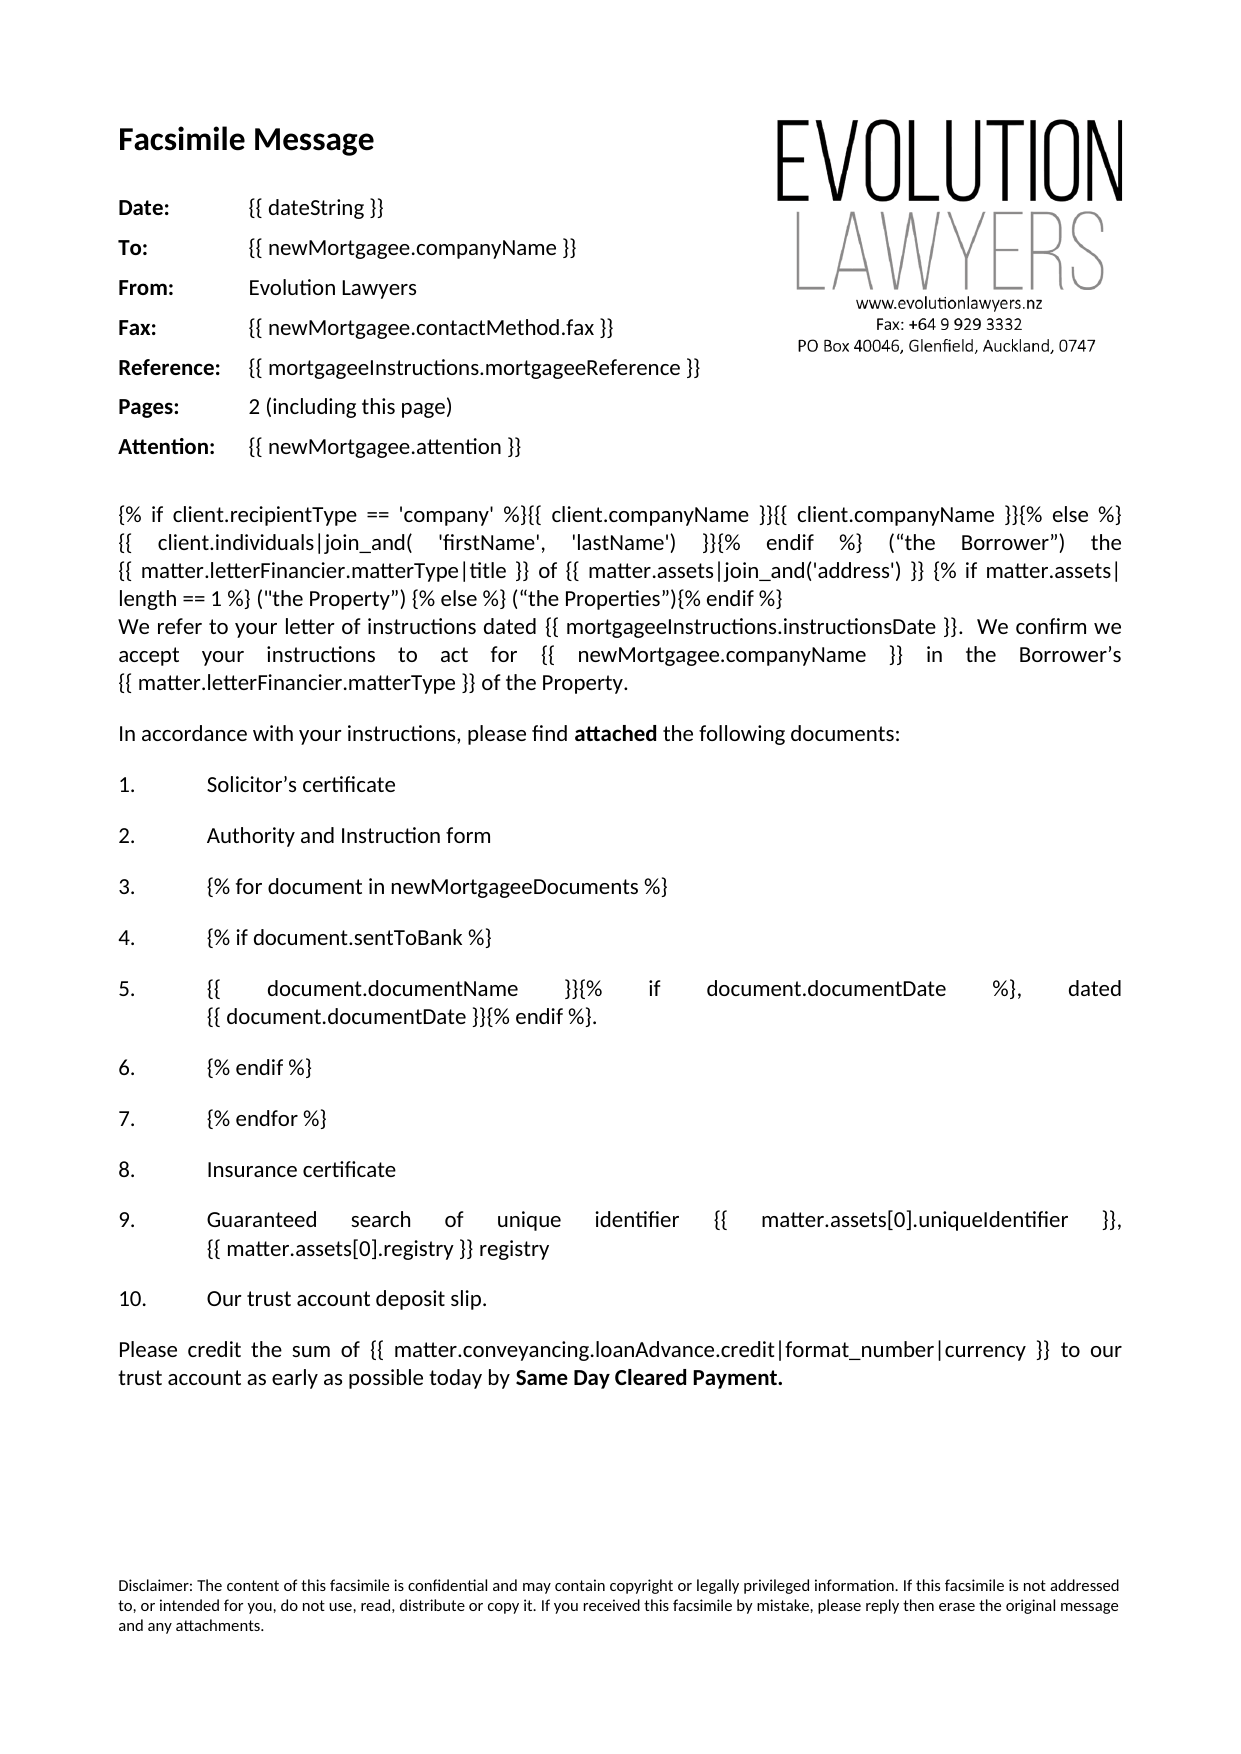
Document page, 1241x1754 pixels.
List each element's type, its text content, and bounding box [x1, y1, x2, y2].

table_cell {{ newMortgagee.contactMethod.fax }} [248, 313, 768, 353]
table_cell {{ newMortgagee.attention }} [248, 432, 768, 472]
list Insurance certificate [118, 1155, 1122, 1183]
table_cell {{ newMortgagee.companyName }} [248, 233, 768, 273]
list Solicitor’s certificate [118, 770, 1122, 798]
table_cell To: [118, 233, 248, 273]
text In accordance with your instructions, please find attached the following documents: [118, 719, 1122, 747]
text We refer to your letter of instructions dated {{ mortgageeInstructions.instructionsDate }}. We confirm we accept your instructions to act for {{ newMortgagee.companyName }} in the Borrower’s {{ matter.letterFinancier.matterType }} of the Property. [118, 612, 1122, 696]
table_cell Pages: [118, 393, 248, 432]
table_cell 2 (including this page) [248, 393, 768, 432]
list {% endif %} [118, 1053, 1122, 1081]
text Please credit the sum of {{ matter.conveyancing.loanAdvance.credit|format_number|currency }} to our trust account as early as possible today by Same Day Cleared Payment. [118, 1336, 1122, 1392]
list {% if document.sentToBank %} [118, 923, 1122, 951]
list Our trust account deposit slip. [118, 1284, 1122, 1313]
list Guaranteed search of unique identifier {{ matter.assets[0].uniqueIdentifier }}, {{ matter.assets[0].registry }} registry [118, 1206, 1122, 1262]
table_cell {{ dateString }} [248, 194, 768, 233]
list {% for document in newMortgageeDocuments %} [118, 872, 1122, 900]
table_cell Fax: [118, 313, 248, 353]
picture [776, 118, 1123, 355]
list {{ document.documentName }}{% if document.documentDate %}, dated {{ document.documentDate }}{% endif %}. [118, 974, 1122, 1030]
table_cell {{ mortgageeInstructions.mortgageeReference }} [248, 353, 768, 392]
table_header [768, 118, 1122, 472]
list Authority and Instruction form [118, 821, 1122, 849]
table_cell Date: [118, 194, 248, 233]
table_cell From: [118, 273, 248, 313]
table_header Facsimile Message [118, 118, 768, 193]
list {% endfor %} [118, 1104, 1122, 1132]
table_cell Reference: [118, 353, 248, 392]
table_cell Evolution Lawyers [248, 273, 768, 313]
text {% if client.recipientType == 'company' %}{{ client.companyName }}{{ client.companyName }}{% else %}{{ client.individuals|join_and( 'firstName', 'lastName') }}{% endif %} (“the Borrower”) the {{ matter.letterFinancier.matterType|title }} of {{ matter.assets|join_and('address') }} {% if matter.assets|length == 1 %} ("the Property”) {% else %} (“the Properties”){% endif %} [118, 500, 1122, 612]
table_cell Attention: [118, 432, 248, 472]
